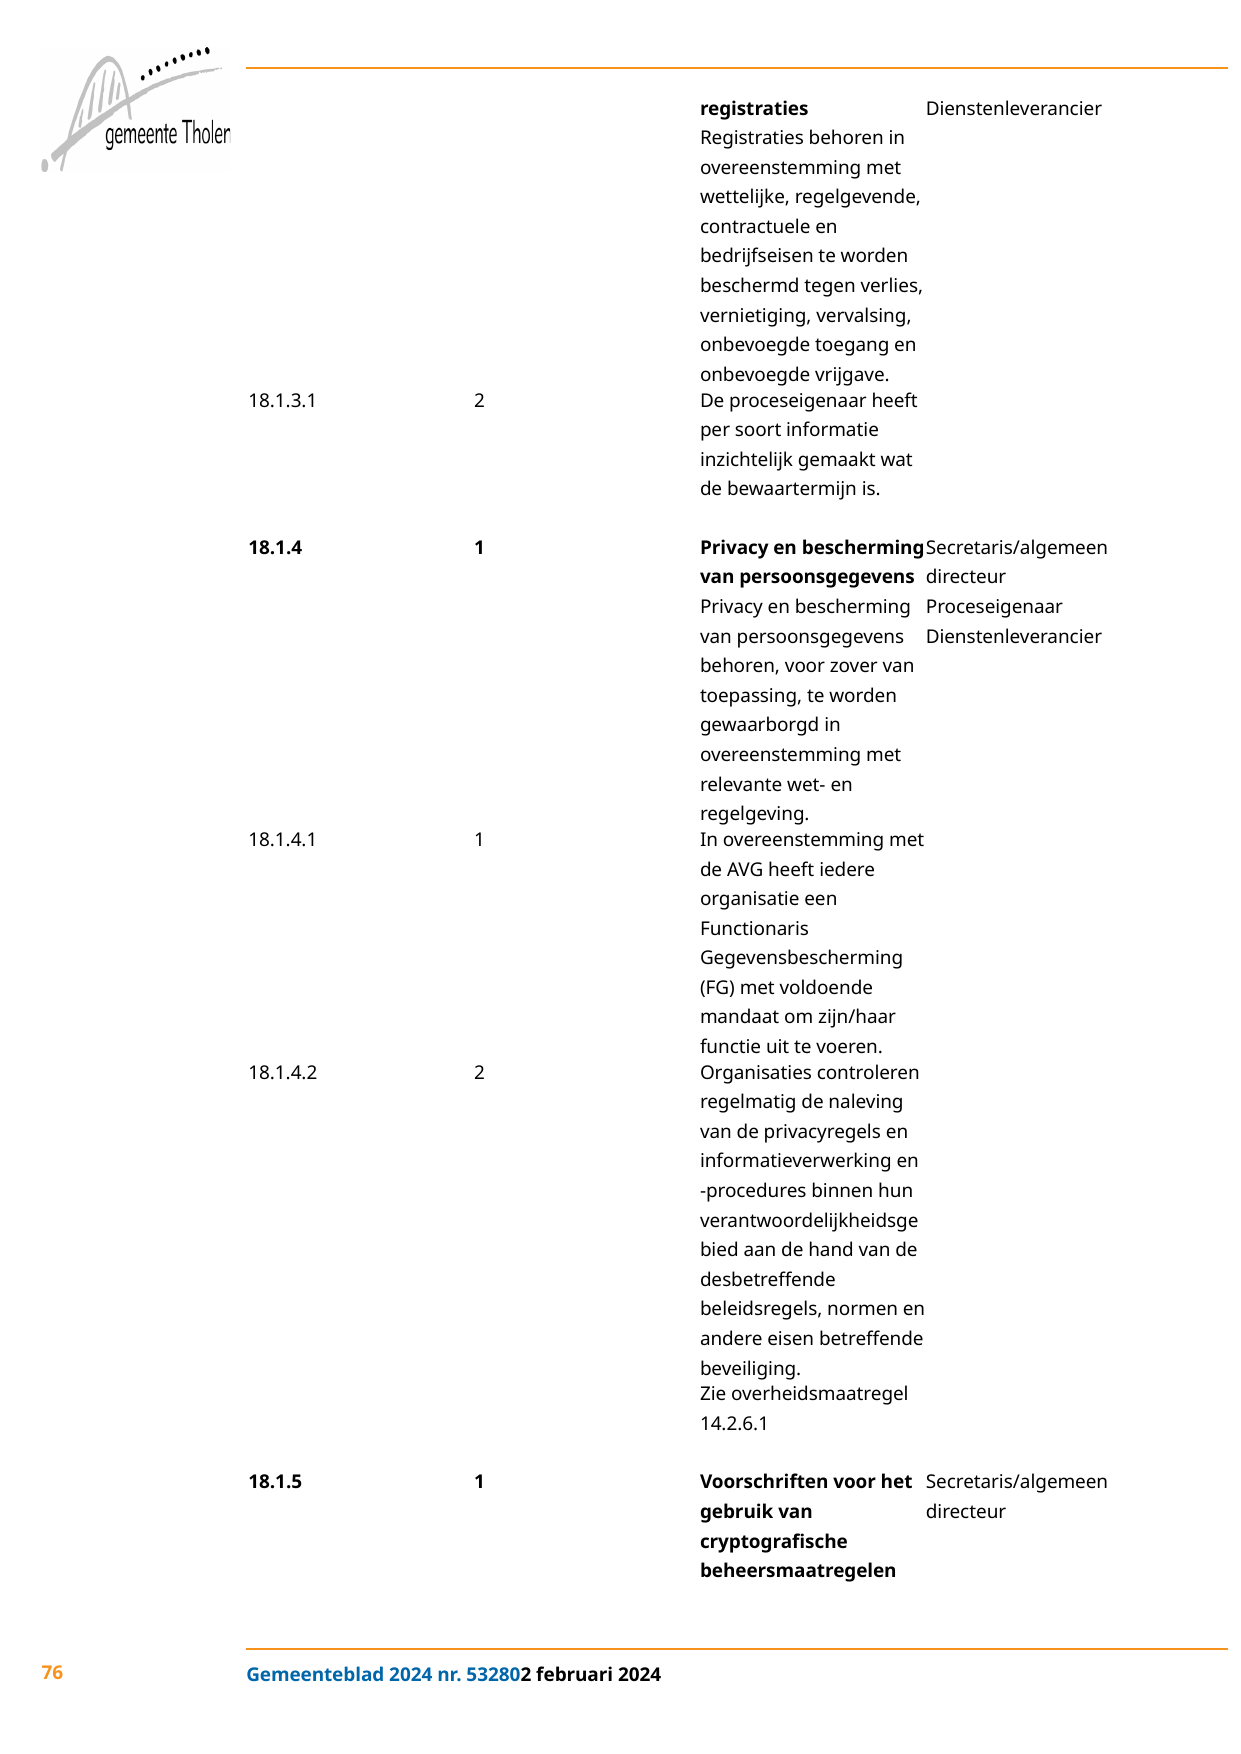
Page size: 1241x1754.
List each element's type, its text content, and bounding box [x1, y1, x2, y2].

table_cell In overeenstemming met de AVG heeft iedere organisatie een Functionaris Gegevensbescherming (FG) met voldoende mandaat om zijn/haar functie uit te voeren. [700, 826, 926, 1059]
table_header 1 [474, 1469, 700, 1583]
table_header registraties Registraties behoren in overeenstemming met wettelijke, regelgevende, contractuele en bedrijfseisen te worden beschermd tegen verlies, vernietiging, vervalsing, onbevoegde toegang en onbevoegde vrijgave. [700, 95, 926, 387]
table_header Secretaris/algemeen directeur [926, 1469, 1152, 1583]
table_cell 18.1.3.1 [248, 387, 474, 501]
table_header 18.1.4 [248, 534, 474, 826]
table_cell 1 [474, 826, 700, 1059]
table_cell De proceseigenaar heeft per soort informatie inzichtelijk gemaakt wat de bewaartermijn is. [700, 387, 926, 501]
picture [41, 47, 231, 172]
table_header [474, 95, 700, 387]
table_header Dienstenleverancier [926, 95, 1152, 501]
table_cell [474, 1381, 700, 1436]
table_cell [248, 1381, 474, 1436]
table_cell Zie overheidsmaatregel 14.2.6.1 [700, 1381, 926, 1436]
table_header Voorschriften voor het gebruik van cryptografische beheersmaatregelen [700, 1469, 926, 1583]
table_cell 18.1.4.1 [248, 826, 474, 1059]
table_cell 18.1.4.2 [248, 1059, 474, 1381]
table_header 18.1.5 [248, 1469, 474, 1583]
table_header Privacy en bescherming van persoonsgegevens Privacy en bescherming van persoonsgegevens behoren, voor zover van toepassing, te worden gewaarborgd in overeenstemming met relevante wet- en regelgeving. [700, 534, 926, 826]
table_cell Organisaties controleren regelmatig de naleving van de privacyregels en informatieverwerking en -procedures binnen hun verantwoordelijkheidsgebied aan de hand van de desbetreffende beleidsregels, normen en andere eisen betreffende beveiliging. [700, 1059, 926, 1381]
table_cell 2 [474, 387, 700, 501]
table_cell 2 [474, 1059, 700, 1381]
table_header Secretaris/algemeen directeur Proceseigenaar Dienstenleverancier [926, 534, 1152, 1436]
table_header [248, 95, 474, 387]
table_header 1 [474, 534, 700, 826]
